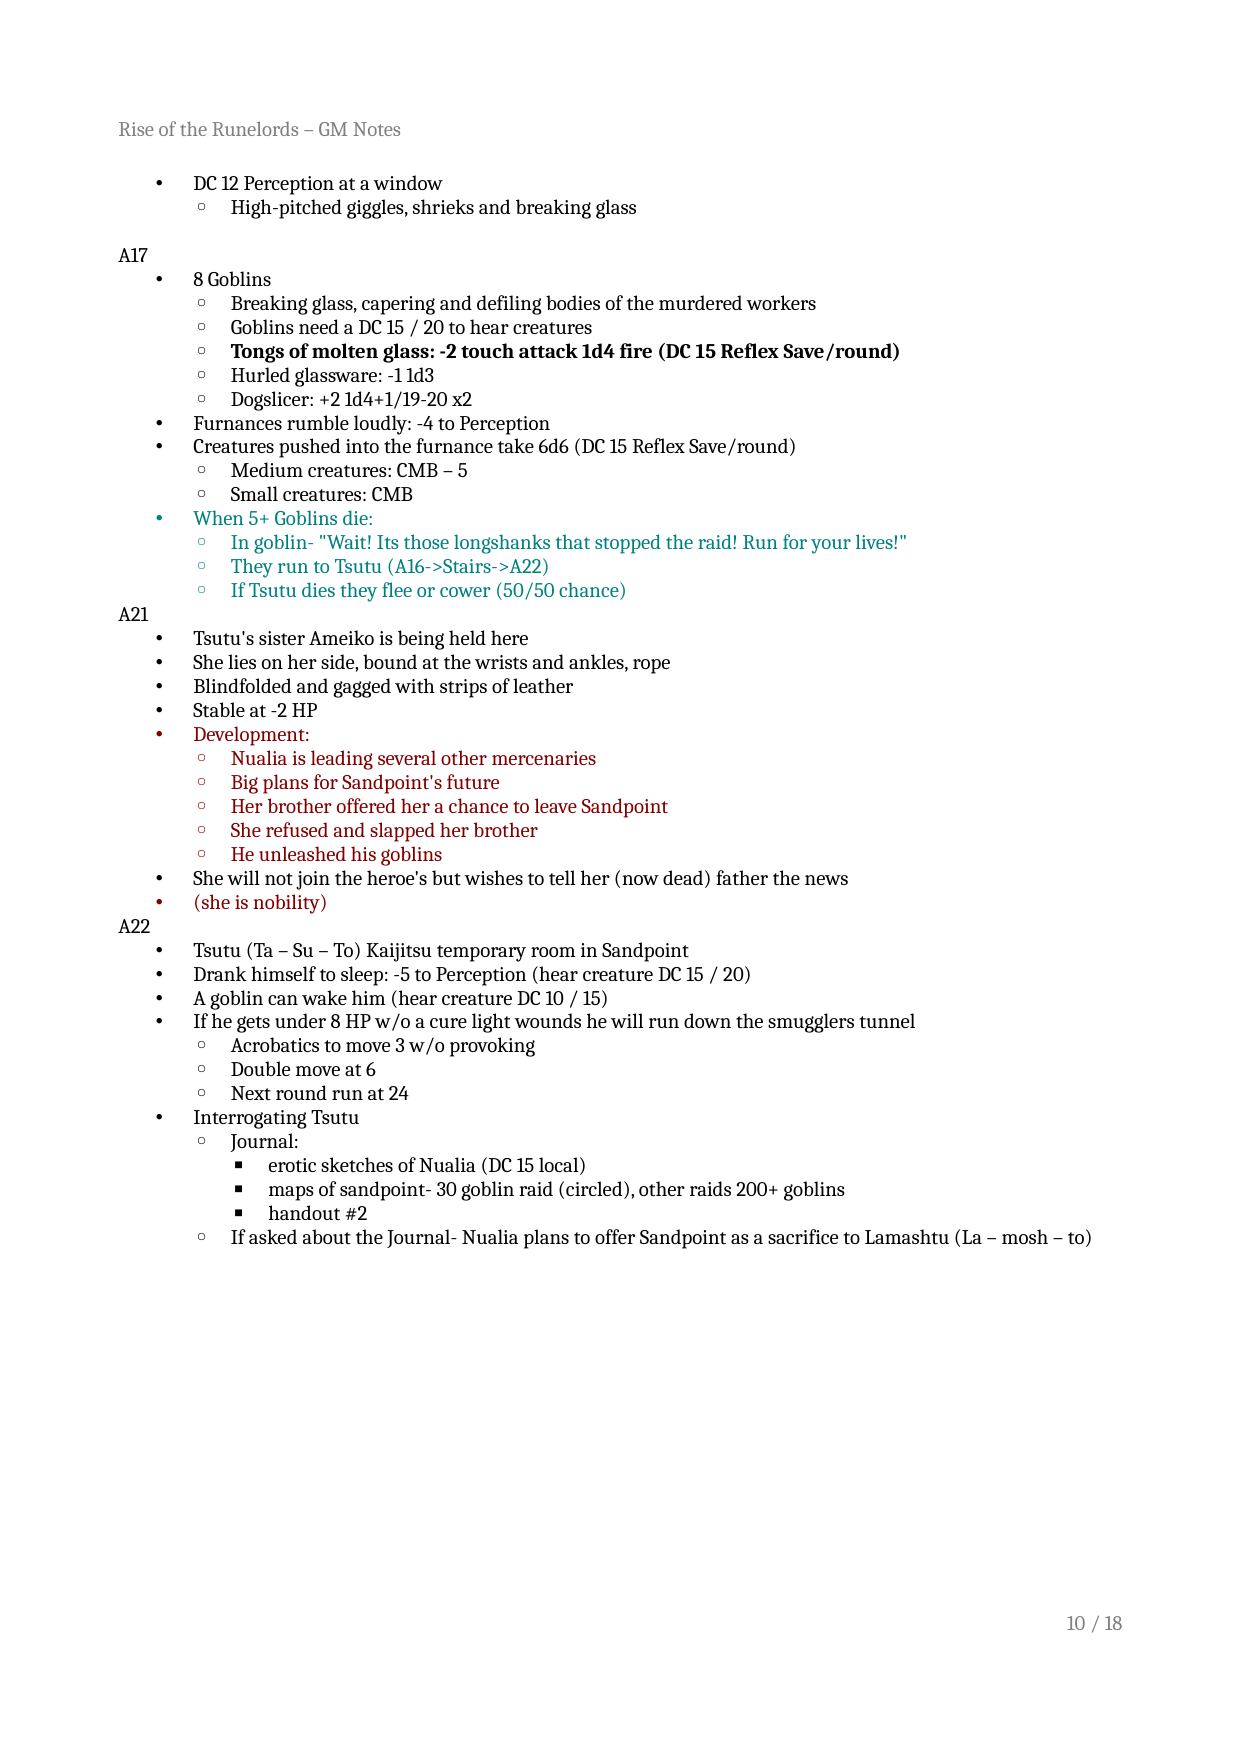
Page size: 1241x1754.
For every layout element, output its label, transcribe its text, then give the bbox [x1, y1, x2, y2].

list She refused and slapped her brother [193, 818, 1122, 842]
list Creatures pushed into the furnance take 6d6 (DC 15 Reflex Save/round) [156, 435, 1122, 459]
list She lies on her side, bound at the wrists and ankles, rope [156, 651, 1122, 675]
list Medium creatures: CMB – 5 [193, 459, 1122, 483]
list When 5+ Goblins die: [156, 507, 1122, 531]
list Goblins need a DC 15 / 20 to hear creatures [193, 315, 1122, 339]
list Small creatures: CMB [193, 483, 1122, 507]
list erotic sketches of Nualia (DC 15 local) [231, 1154, 1122, 1178]
list (she is nobility) [156, 890, 1122, 914]
list maps of sandpoint- 30 goblin raid (circled), other raids 200+ goblins [231, 1178, 1122, 1202]
list Furnances rumble loudly: -4 to Perception [156, 411, 1122, 435]
list Development: [156, 723, 1122, 747]
list Tongs of molten glass: -2 touch attack 1d4 fire (DC 15 Reflex Save/round) [193, 339, 1122, 363]
list Hurled glassware: -1 1d3 [193, 363, 1122, 387]
list Stable at -2 HP [156, 699, 1122, 723]
list Journal: [193, 1130, 1122, 1154]
list handout #2 [231, 1202, 1122, 1226]
list Breaking glass, capering and defiling bodies of the murdered workers [193, 291, 1122, 315]
list Next round run at 24 [193, 1082, 1122, 1106]
text A21 [118, 603, 1122, 627]
list Drank himself to sleep: -5 to Perception (hear creature DC 15 / 20) [156, 962, 1122, 986]
list If Tsutu dies they flee or cower (50/50 chance) [193, 579, 1122, 603]
list Double move at 6 [193, 1058, 1122, 1082]
list High-pitched giggles, shrieks and breaking glass [193, 196, 1122, 219]
list Big plans for Sandpoint's future [193, 771, 1122, 794]
list 8 Goblins [156, 267, 1122, 291]
list Her brother offered her a chance to leave Sandpoint [193, 794, 1122, 818]
list Interrogating Tsutu [156, 1106, 1122, 1130]
list In goblin- "Wait! Its those longshanks that stopped the raid! Run for your lives!" [193, 531, 1122, 555]
list If asked about the Journal- Nualia plans to offer Sandpoint as a sacrifice to Lamashtu (La – mosh – to) [193, 1226, 1122, 1250]
list He unleashed his goblins [193, 842, 1122, 866]
list Blindfolded and gagged with strips of leather [156, 675, 1122, 699]
list She will not join the heroe's but wishes to tell her (now dead) father the news [156, 866, 1122, 890]
list They run to Tsutu (A16->Stairs->A22) [193, 555, 1122, 579]
list Tsutu's sister Ameiko is being held here [156, 627, 1122, 651]
list A goblin can wake him (hear creature DC 10 / 15) [156, 986, 1122, 1010]
list Acrobatics to move 3 w/o provoking [193, 1034, 1122, 1058]
list DC 12 Perception at a window [156, 172, 1122, 196]
list Nualia is leading several other mercenaries [193, 747, 1122, 771]
list Tsutu (Ta – Su – To) Kaijitsu temporary room in Sandpoint [156, 938, 1122, 962]
list If he gets under 8 HP w/o a cure light wounds he will run down the smugglers tunnel [156, 1010, 1122, 1034]
list Dogslicer: +2 1d4+1/19-20 x2 [193, 387, 1122, 411]
text A22 [118, 914, 1122, 938]
text A17 [118, 243, 1122, 267]
